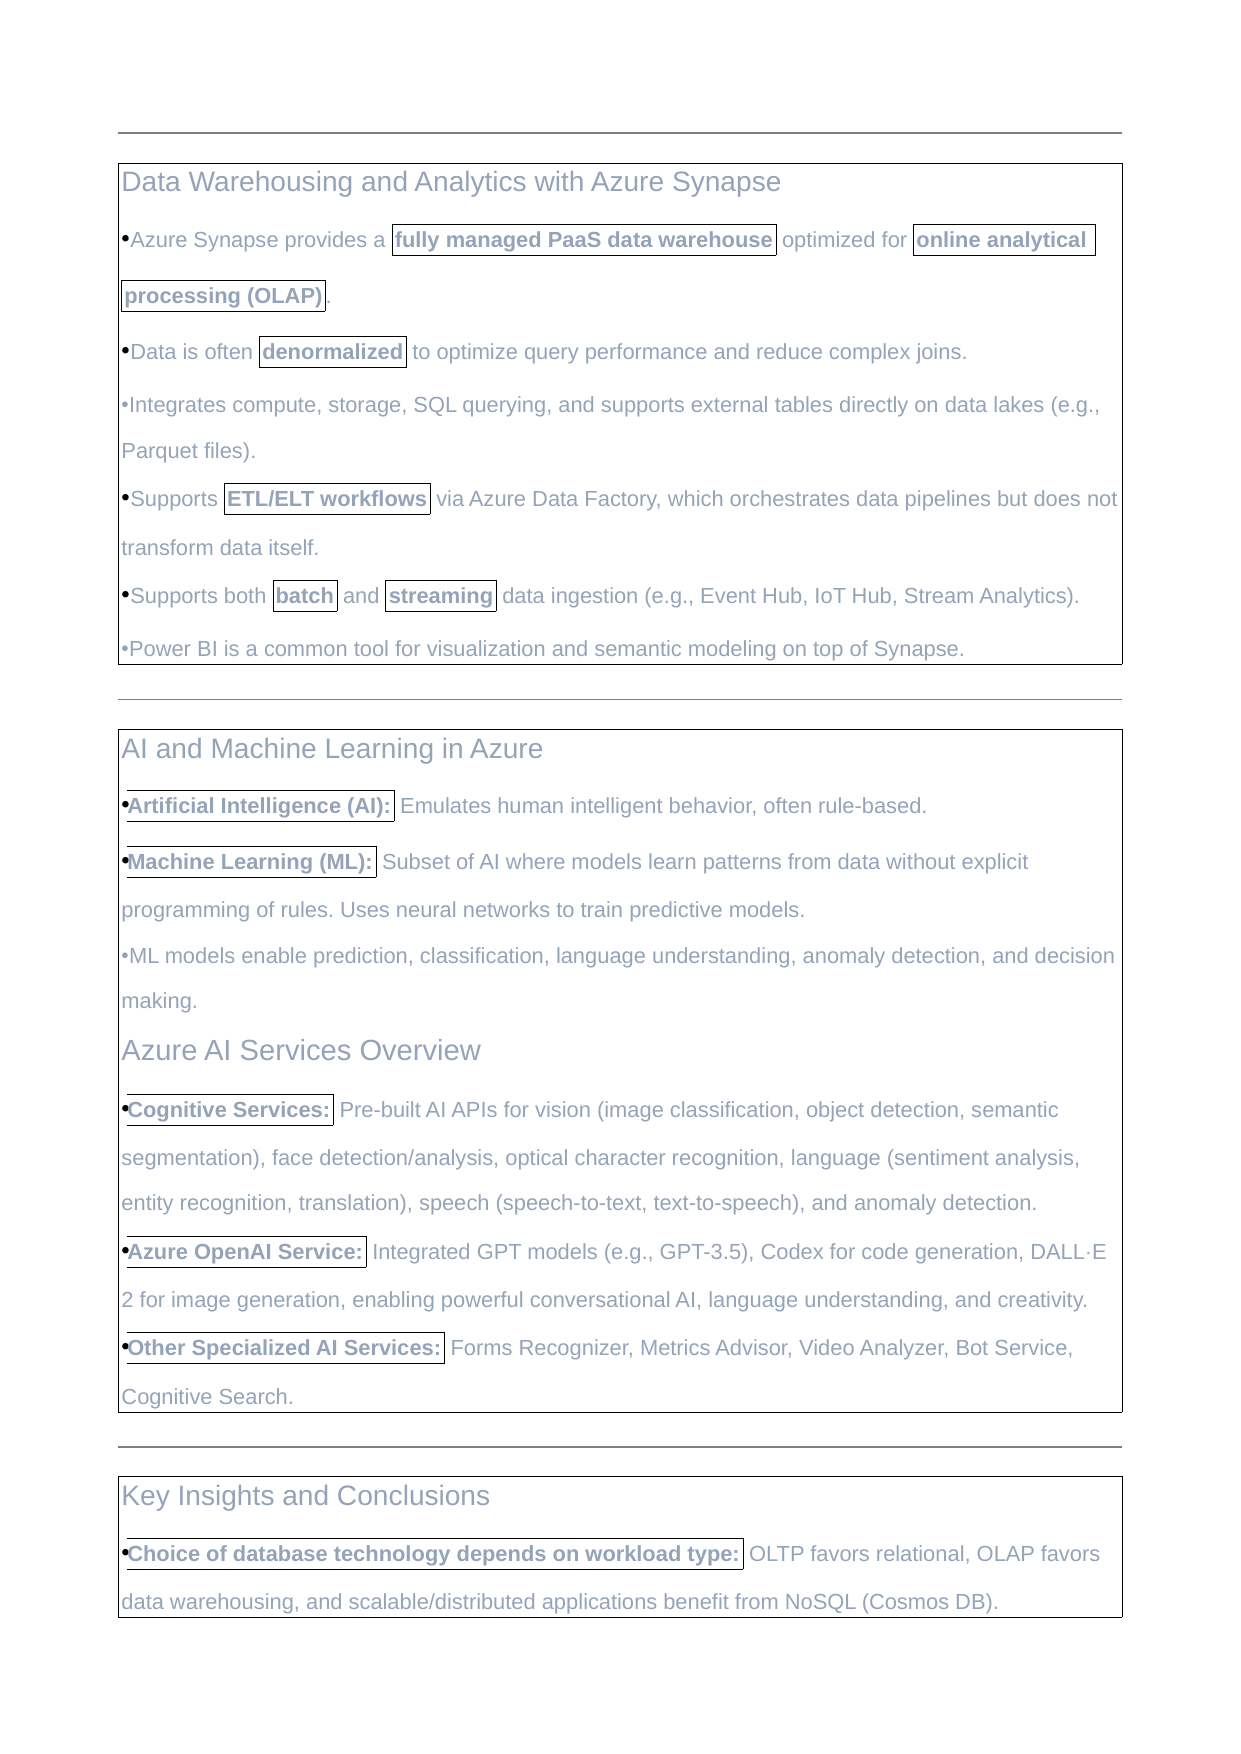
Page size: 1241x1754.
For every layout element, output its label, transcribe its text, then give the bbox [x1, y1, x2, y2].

subtitle Key Insights and Conclusions [119, 1477, 1122, 1512]
list Machine Learning (ML): Subset of AI where models learn patterns from data without explicit programming of rules. Uses neural networks to train predictive models. [119, 843, 1122, 923]
list Data is often denormalized to optimize query performance and reduce complex joins. [119, 333, 1122, 367]
list Power BI is a common tool for visualization and semantic modeling on top of Synapse. [119, 633, 1122, 664]
subtitle AI and Machine Learning in Azure [119, 730, 1122, 764]
list Supports ETL/ELT workflows via Azure Data Factory, which orchestrates data pipelines but does not transform data itself. [119, 480, 1122, 559]
subtitle Data Warehousing and Analytics with Azure Synapse [119, 164, 1122, 198]
list Azure Synapse provides a fully managed PaaS data warehouse optimized for online analytical processing (OLAP). [119, 221, 1122, 311]
list Artificial Intelligence (AI): Emulates human intelligent behavior, often rule-based. [119, 787, 1122, 821]
subtitle Azure AI Services Overview [119, 1030, 1122, 1067]
list Other Specialized AI Services: Forms Recognizer, Metrics Advisor, Video Analyzer, Bot Service, Cognitive Search. [119, 1329, 1122, 1412]
list Supports both batch and streaming data ingestion (e.g., Event Hub, IoT Hub, Stream Analytics). [119, 577, 1122, 611]
list Cognitive Services: Pre-built AI APIs for vision (image classification, object detection, semantic segmentation), face detection/analysis, optical character recognition, language (sentiment analysis, entity recognition, translation), speech (speech-to-text, text-to-speech), and anomaly detection. [119, 1091, 1122, 1216]
list Azure OpenAI Service: Integrated GPT models (e.g., GPT-3.5), Codex for code generation, DALL·E 2 for image generation, enabling powerful conversational AI, language understanding, and creativity. [119, 1233, 1122, 1312]
list Integrates compute, storage, SQL querying, and supports external tables directly on data lakes (e.g., Parquet files). [119, 389, 1122, 463]
list ML models enable prediction, classification, language understanding, anomaly detection, and decision making. [119, 940, 1122, 1013]
list Choice of database technology depends on workload type: OLTP favors relational, OLAP favors data warehousing, and scalable/distributed applications benefit from NoSQL (Cosmos DB). [119, 1534, 1122, 1617]
